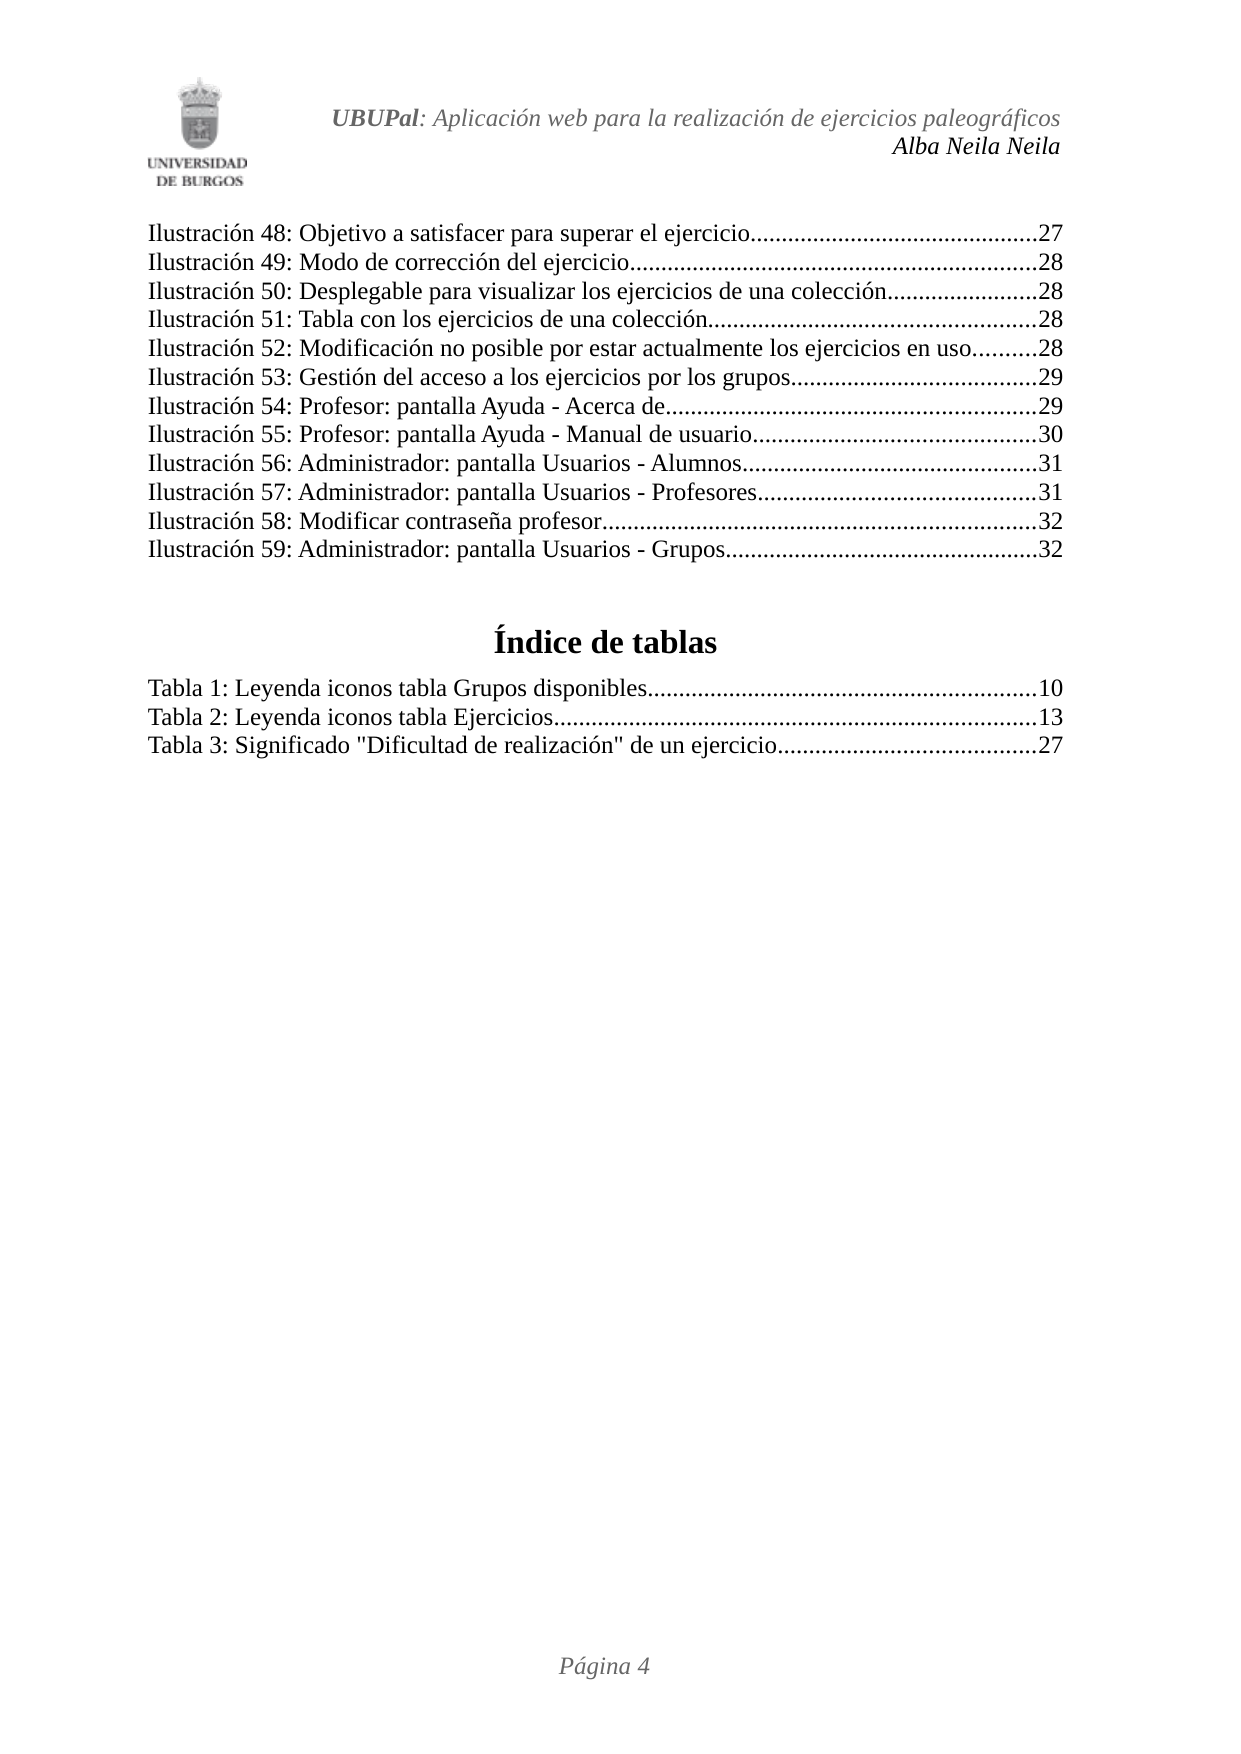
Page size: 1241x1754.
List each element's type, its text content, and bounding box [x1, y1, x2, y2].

text Ilustración 55: Profesor: pantalla Ayuda - Manual de usuario 30 [148, 419, 1063, 448]
subtitle Índice de tablas [148, 622, 1063, 661]
picture [147, 77, 247, 186]
text Ilustración 48: Objetivo a satisfacer para superar el ejercicio 27 [148, 218, 1063, 247]
text Ilustración 57: Administrador: pantalla Usuarios - Profesores 31 [148, 477, 1063, 506]
text Ilustración 50: Desplegable para visualizar los ejercicios de una colección 28 [148, 276, 1063, 304]
text Ilustración 58: Modificar contraseña profesor 32 [148, 506, 1063, 534]
text Ilustración 49: Modo de corrección del ejercicio 28 [148, 247, 1063, 276]
text Tabla 3: Significado "Dificultad de realización" de un ejercicio 27 [148, 731, 1063, 759]
text Tabla 2: Leyenda iconos tabla Ejercicios 13 [148, 702, 1063, 731]
text Ilustración 54: Profesor: pantalla Ayuda - Acerca de 29 [148, 391, 1063, 419]
text Ilustración 52: Modificación no posible por estar actualmente los ejercicios en uso 28 [148, 333, 1063, 362]
text Tabla 1: Leyenda iconos tabla Grupos disponibles 10 [148, 673, 1063, 702]
text Ilustración 53: Gestión del acceso a los ejercicios por los grupos 29 [148, 362, 1063, 391]
text Ilustración 51: Tabla con los ejercicios de una colección 28 [148, 304, 1063, 333]
text Ilustración 56: Administrador: pantalla Usuarios - Alumnos 31 [148, 448, 1063, 477]
text Ilustración 59: Administrador: pantalla Usuarios - Grupos 32 [148, 534, 1063, 563]
